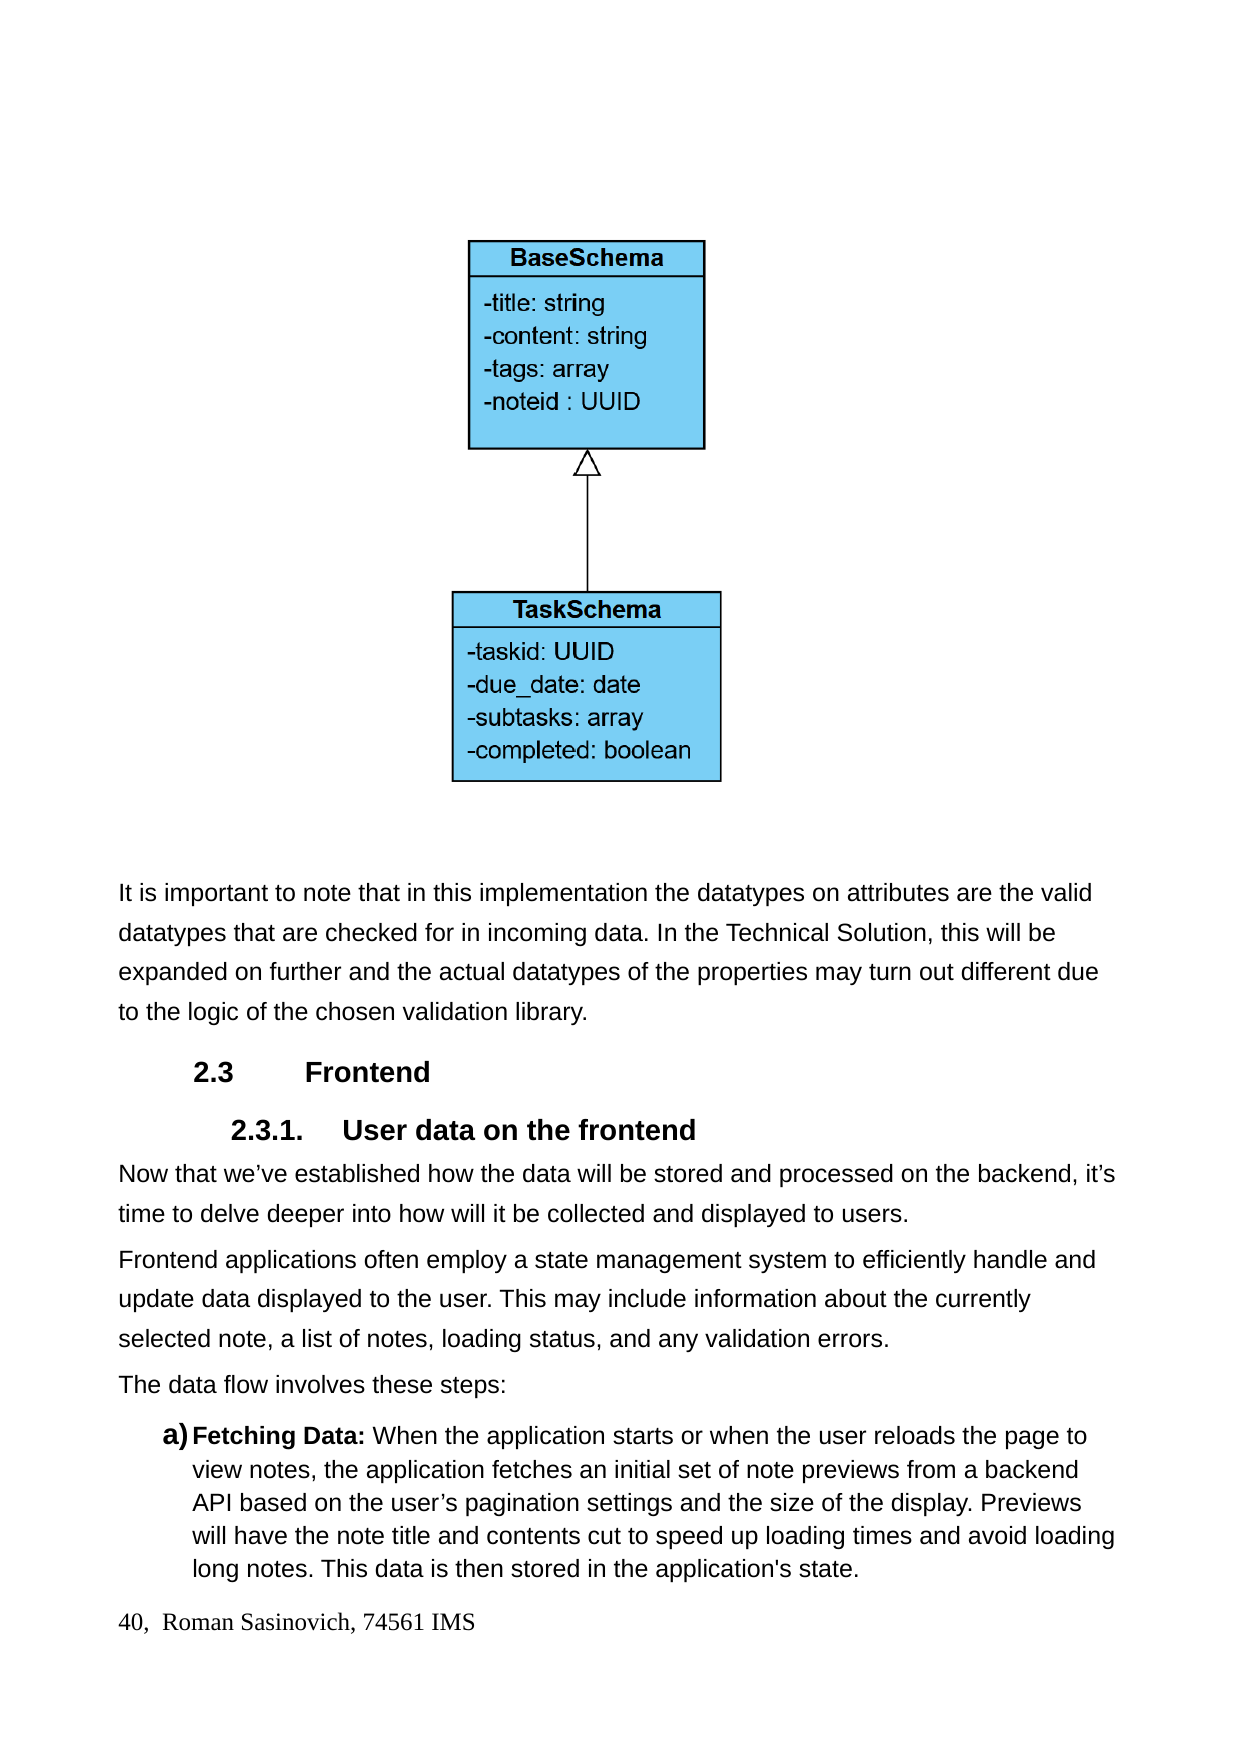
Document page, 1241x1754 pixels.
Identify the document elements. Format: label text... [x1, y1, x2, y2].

list Fetching Data: When the application starts or when the user reloads the page to view notes, the application fetches an initial set of note previews from a backend API based on the user’s pagination settings and the size of the display. Previews will have the note title and contents cut to speed up loading times and avoid loading long notes. This data is then stored in the application's state. [162, 1417, 1122, 1583]
picture [356, 182, 793, 859]
list Now that we’ve established how the data will be stored and processed on the backend, it’s time to delve deeper into how will it be collected and displayed to users. [118, 1159, 1122, 1228]
text The data flow involves these steps: [118, 1370, 1122, 1398]
list Frontend applications often employ a state management system to efficiently handle and update data displayed to the user. This may include information about the currently selected note, a list of notes, loading status, and any validation errors. [118, 1245, 1122, 1353]
text It is important to note that in this implementation the datatypes on attributes are the valid datatypes that are checked for in incoming data. In the Technical Solution, this will be expanded on further and the actual datatypes of the properties may turn out different due to the logic of the chosen validation library. [118, 878, 1122, 1026]
subtitle Frontend [193, 1055, 1122, 1088]
subtitle User data on the frontend [231, 1113, 1122, 1147]
